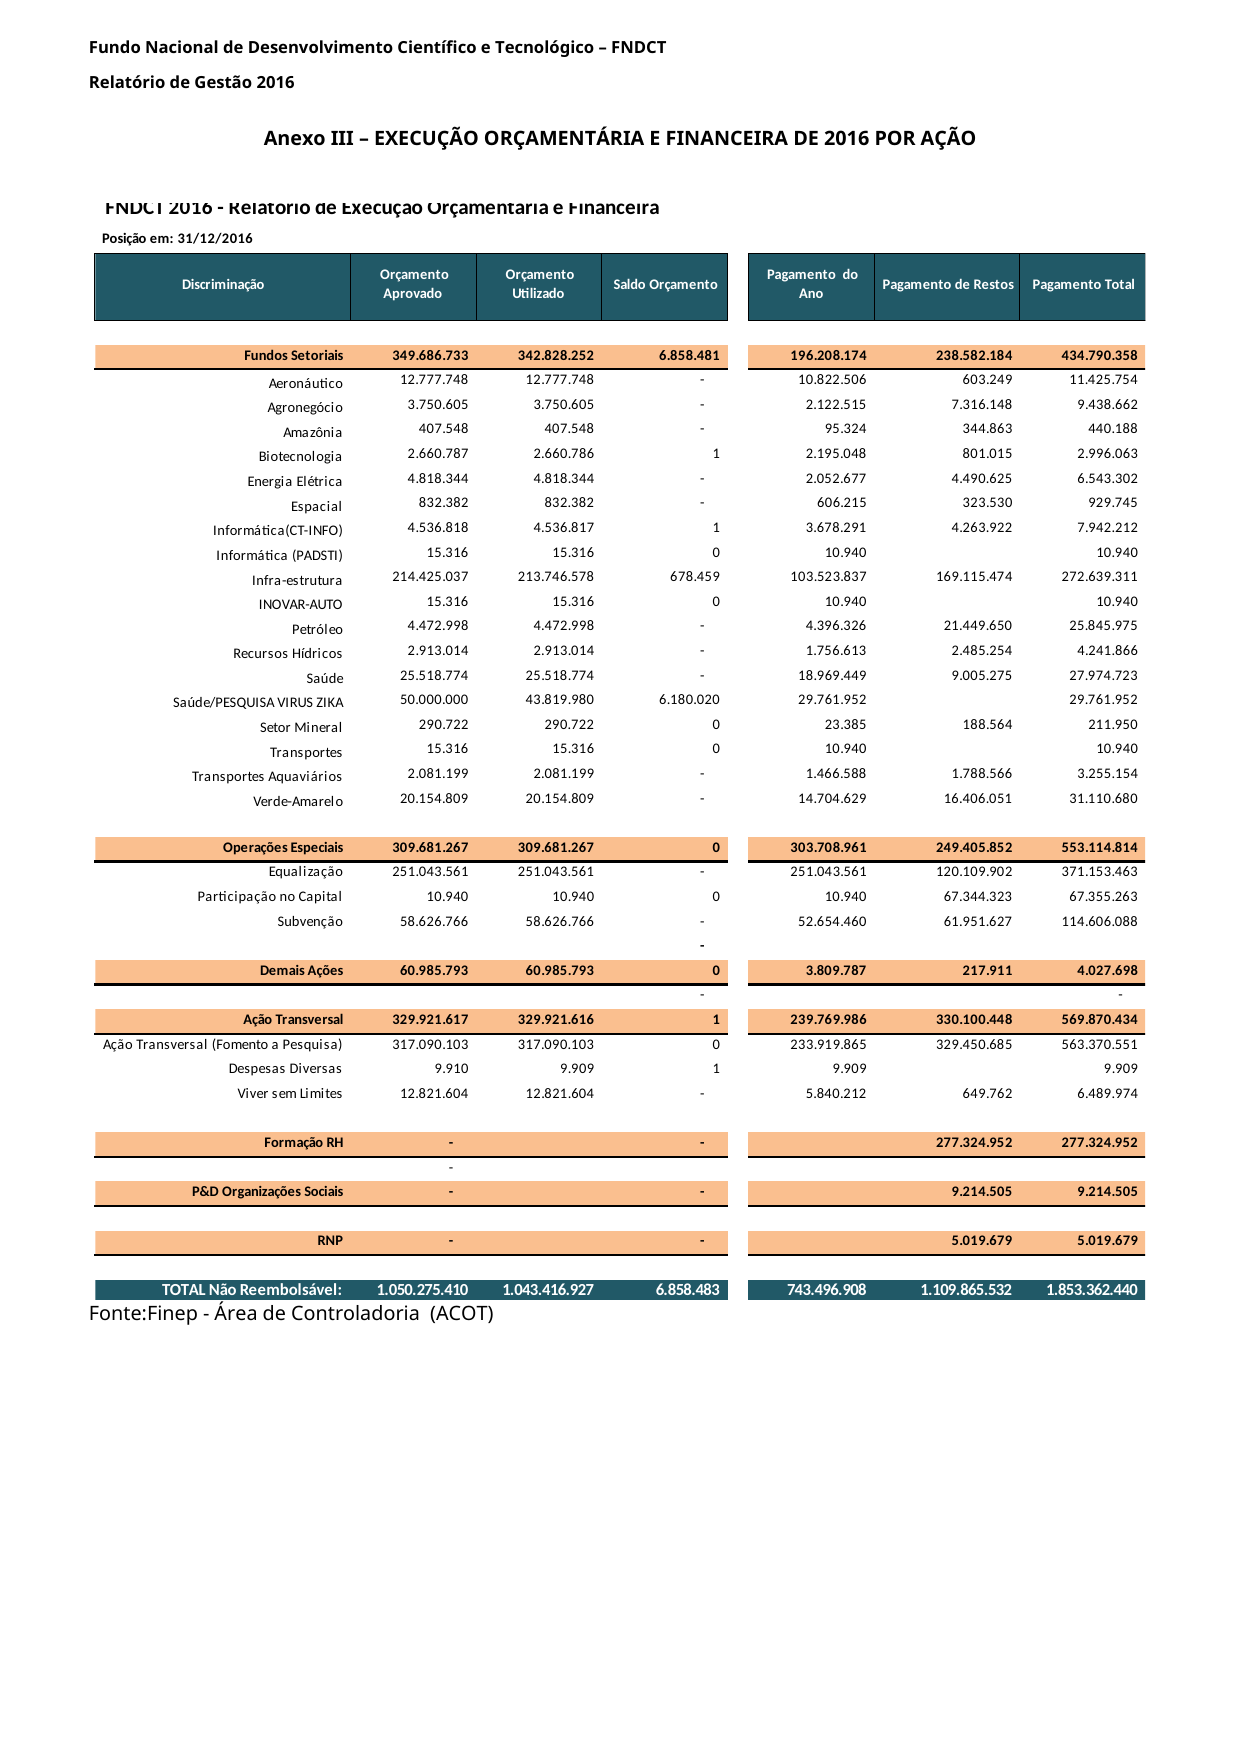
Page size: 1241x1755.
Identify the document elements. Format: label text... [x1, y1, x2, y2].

text Fonte:Finep - Área de Controladoria (ACOT) [89, 1299, 1152, 1326]
text Anexo III – EXECUÇÃO ORÇAMENTÁRIA E FINANCEIRA DE 2016 POR AÇÃO [89, 124, 1152, 151]
